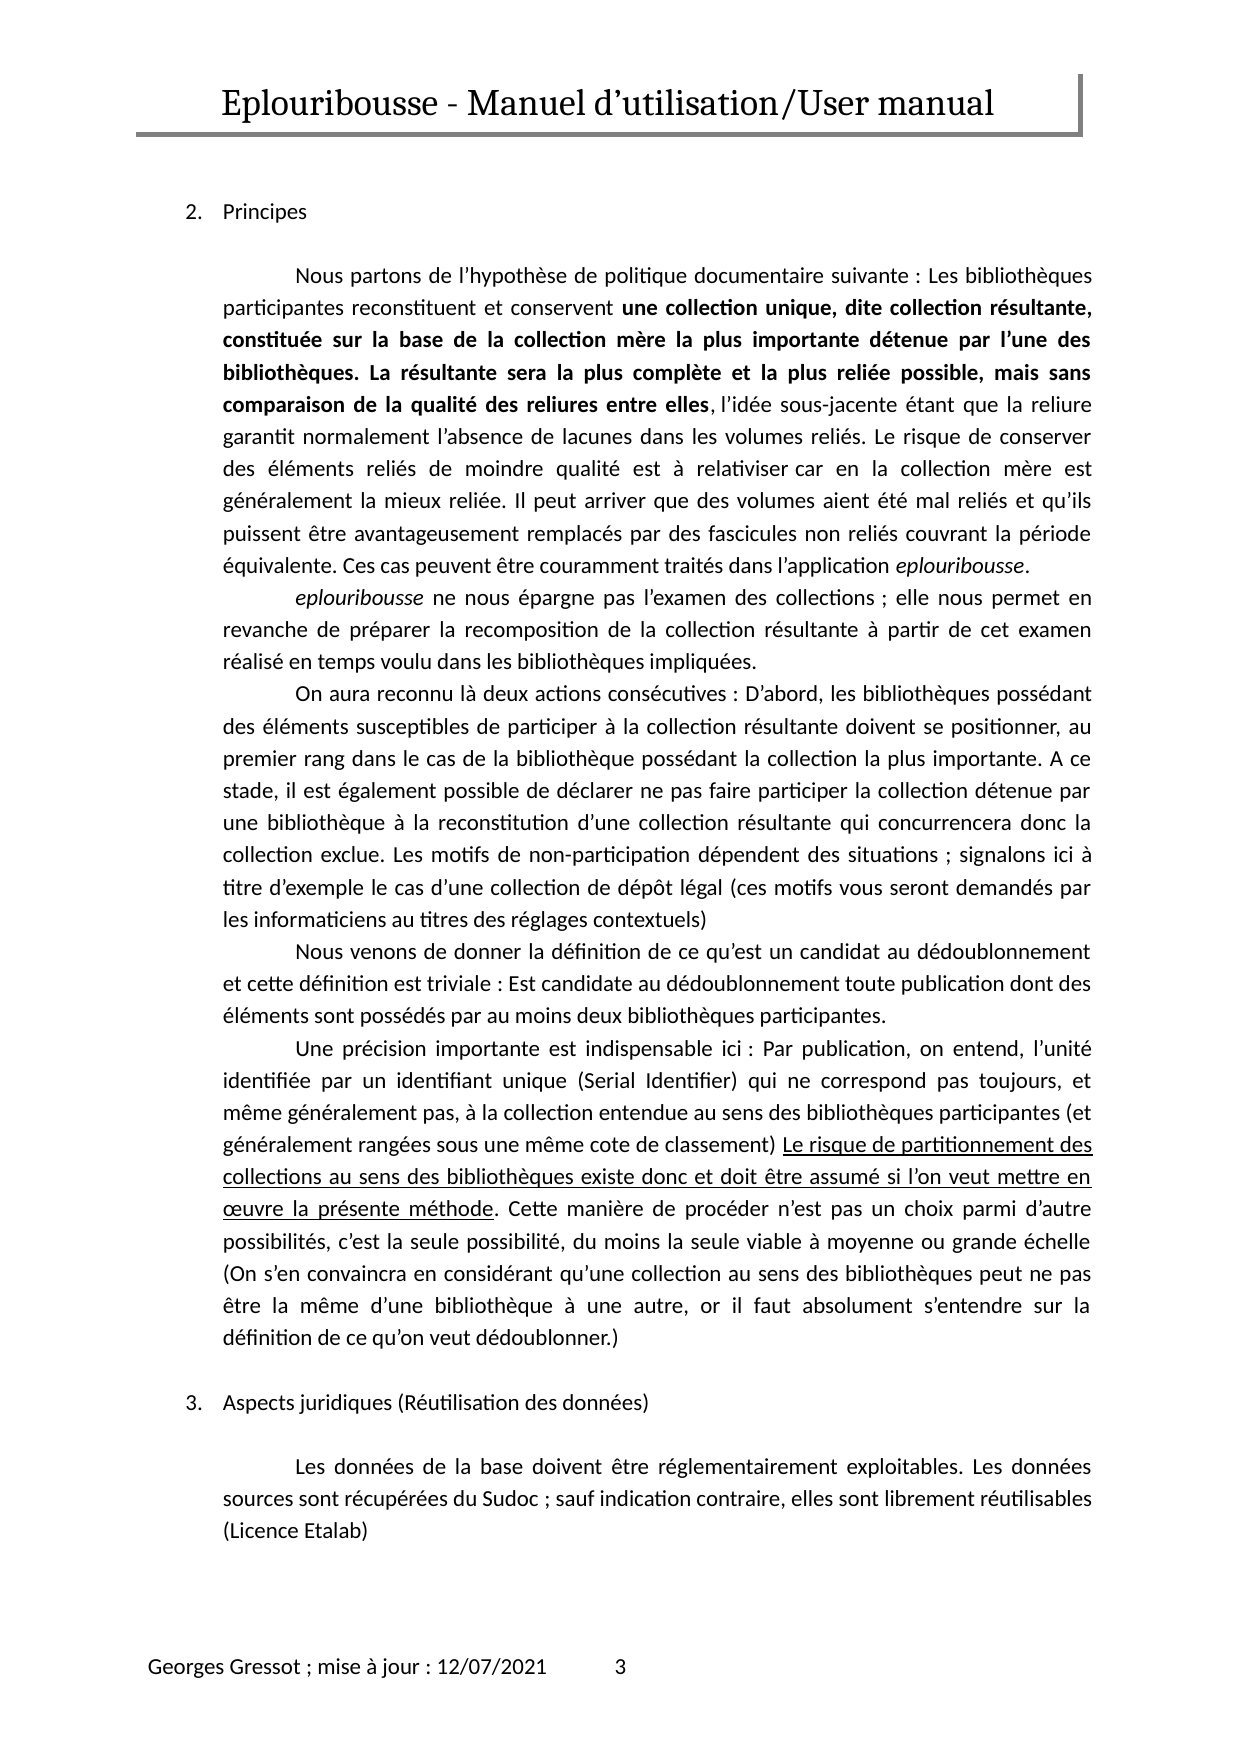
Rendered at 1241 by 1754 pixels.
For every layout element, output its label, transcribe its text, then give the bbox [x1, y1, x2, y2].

list Principes [185, 197, 1093, 225]
list Les données de la base doivent être réglementairement exploitables. Les données sources sont récupérées du Sudoc ; sauf indication contraire, elles sont librement réutilisables (Licence Etalab) [223, 1452, 1093, 1544]
list Une précision importante est indispensable ici : Par publication, on entend, l’unité identifiée par un identifiant unique (Serial Identifier) qui ne correspond pas toujours, et même généralement pas, à la collection entendue au sens des bibliothèques participantes (et généralement rangées sous une même cote de classement) Le risque de partitionnement des collections au sens des bibliothèques existe donc et doit être assumé si l’on veut mettre en œuvre la présente méthode. Cette manière de procéder n’est pas un choix parmi d’autre possibilités, c’est la seule possibilité, du moins la seule viable à moyenne ou grande échelle (On s’en convaincra en considérant qu’une collection au sens des bibliothèques peut ne pas être la même d’une bibliothèque à une autre, or il faut absolument s’entendre sur la définition de ce qu’on veut dédoublonner.) [223, 1034, 1093, 1351]
list Aspects juridiques (Réutilisation des données) [185, 1388, 1093, 1416]
list Nous venons de donner la définition de ce qu’est un candidat au dédoublonnement et cette définition est triviale : Est candidate au dédoublonnement toute publication dont des éléments sont possédés par au moins deux bibliothèques participantes. [223, 937, 1093, 1029]
list On aura reconnu là deux actions consécutives : D’abord, les bibliothèques possédant des éléments susceptibles de participer à la collection résultante doivent se positionner, au premier rang dans le cas de la bibliothèque possédant la collection la plus importante. A ce stade, il est également possible de déclarer ne pas faire participer la collection détenue par une bibliothèque à la reconstitution d’une collection résultante qui concurrencera donc la collection exclue. Les motifs de non-participation dépendent des situations ; signalons ici à titre d’exemple le cas d’une collection de dépôt légal (ces motifs vous seront demandés par les informaticiens au titres des réglages contextuels) [223, 679, 1093, 933]
list eplouribousse ne nous épargne pas l’examen des collections ; elle nous permet en revanche de préparer la recomposition de la collection résultante à partir de cet examen réalisé en temps voulu dans les bibliothèques impliquées. [223, 583, 1093, 675]
list Nous partons de l’hypothèse de politique documentaire suivante : Les bibliothèques participantes reconstituent et conservent une collection unique, dite collection résultante, constituée sur la base de la collection mère la plus importante détenue par l’une des bibliothèques. La résultante sera la plus complète et la plus reliée possible, mais sans comparaison de la qualité des reliures entre elles, l’idée sous-jacente étant que la reliure garantit normalement l’absence de lacunes dans les volumes reliés. Le risque de conserver des éléments reliés de moindre qualité est à relativiser car en la collection mère est généralement la mieux reliée. Il peut arriver que des volumes aient été mal reliés et qu’ils puissent être avantageusement remplacés par des fascicules non reliés couvrant la période équivalente. Ces cas peuvent être couramment traités dans l’application eplouribousse. [223, 261, 1093, 579]
